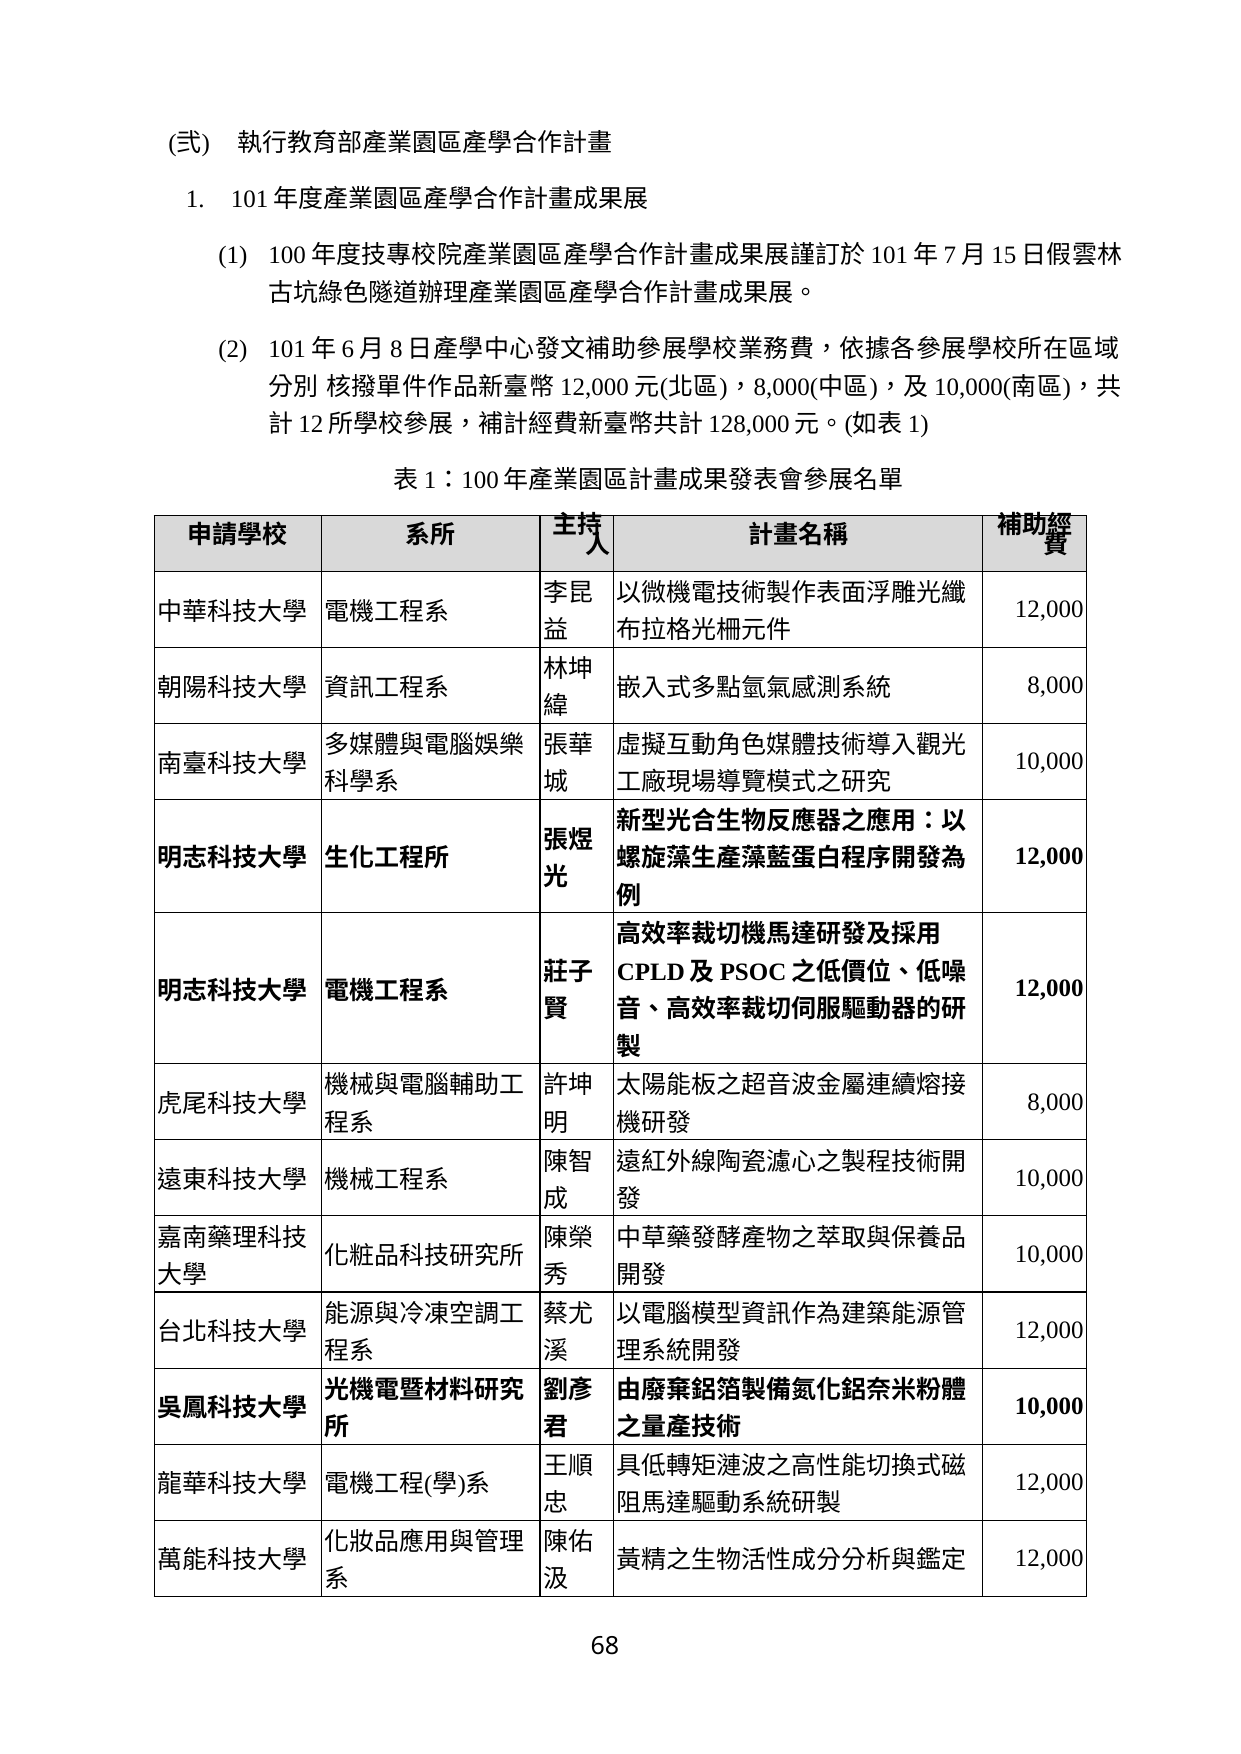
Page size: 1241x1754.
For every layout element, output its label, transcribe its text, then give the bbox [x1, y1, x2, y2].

table_header 計畫名稱 [614, 516, 982, 571]
table_cell 台北科技大學 [155, 1293, 321, 1367]
list 100年度技專校院產業園區產學合作計畫成果展謹訂於101年7月15日假雲林古坑綠色隧道辦理產業園區產學合作計畫成果展。 [218, 234, 1122, 309]
table_cell 12,000 [983, 1521, 1086, 1596]
text 表1：100年產業園區計畫成果發表會參展名單 [175, 459, 1122, 497]
table_cell 遠紅外線陶瓷濾心之製程技術開發 [614, 1140, 982, 1215]
table_cell 12,000 [983, 913, 1086, 1063]
table_cell 太陽能板之超音波金屬連續熔接機研發 [614, 1064, 982, 1139]
table_cell 電機工程系 [322, 572, 539, 647]
table_cell 具低轉矩漣波之高性能切換式磁阻馬達驅動系統研製 [614, 1445, 982, 1519]
list 101年6月8日產學中心發文補助參展學校業務費，依據各參展學校所在區域分別 核撥單件作品新臺幣12,000元(北區)，8,000(中區)，及10,000(南區)，共計12所學校參展，補計經費新臺幣共計128,000元。(如表1) [218, 328, 1122, 440]
table_cell 光機電暨材料研究所 [322, 1369, 539, 1443]
table_cell 機械與電腦輔助工程系 [322, 1064, 539, 1139]
table_cell 10,000 [983, 1140, 1086, 1215]
table_cell 明志科技大學 [155, 913, 321, 1063]
table_cell 龍華科技大學 [155, 1445, 321, 1519]
table_cell 機械工程系 [322, 1140, 539, 1215]
table_header 主持人 [541, 516, 613, 571]
table_cell 化妝品應用與管理系 [322, 1521, 539, 1596]
table_cell 蔡尤溪 [541, 1293, 613, 1367]
table_cell 10,000 [983, 1369, 1086, 1443]
table_cell 多媒體與電腦娛樂科學系 [322, 724, 539, 799]
table_cell 王順忠 [541, 1445, 613, 1519]
table_header 補助經費 [983, 516, 1086, 571]
table_cell 遠東科技大學 [155, 1140, 321, 1215]
table_cell 張煜光 [541, 800, 613, 912]
table_cell 吳鳳科技大學 [155, 1369, 321, 1443]
table_cell 生化工程所 [322, 800, 539, 912]
table_cell 陳榮秀 [541, 1216, 613, 1291]
table_cell 電機工程系 [322, 913, 539, 1063]
table_cell 12,000 [983, 1293, 1086, 1367]
table_cell 8,000 [983, 648, 1086, 723]
table_cell 新型光合生物反應器之應用：以螺旋藻生產藻藍蛋白程序開發為例 [614, 800, 982, 912]
table_cell 許坤明 [541, 1064, 613, 1139]
table_cell 12,000 [983, 1445, 1086, 1519]
table_cell 中華科技大學 [155, 572, 321, 647]
table_cell 高效率裁切機馬達研發及採用CPLD及PSOC之低價位、低噪音、高效率裁切伺服驅動器的研製 [614, 913, 982, 1063]
table_cell 南臺科技大學 [155, 724, 321, 799]
table_header 申請學校 [155, 516, 321, 571]
table_cell 明志科技大學 [155, 800, 321, 912]
table_cell 化粧品科技研究所 [322, 1216, 539, 1291]
table_cell 虛擬互動角色媒體技術導入觀光工廠現場導覽模式之研究 [614, 724, 982, 799]
table_cell 李昆益 [541, 572, 613, 647]
table_cell 嵌入式多點氫氣感測系統 [614, 648, 982, 723]
table_cell 莊子賢 [541, 913, 613, 1063]
table_header 系所 [322, 516, 539, 571]
table_cell 10,000 [983, 1216, 1086, 1291]
table_cell 林坤緯 [541, 648, 613, 723]
table_cell 12,000 [983, 572, 1086, 647]
list 101年度產業園區產學合作計畫成果展 [186, 178, 1122, 215]
table_cell 資訊工程系 [322, 648, 539, 723]
table_cell 虎尾科技大學 [155, 1064, 321, 1139]
table_cell 電機工程(學)系 [322, 1445, 539, 1519]
list 執行教育部產業園區產學合作計畫 [168, 123, 1122, 159]
table_cell 12,000 [983, 800, 1086, 912]
table_cell 由廢棄鋁箔製備氮化鋁奈米粉體之量產技術 [614, 1369, 982, 1443]
table_cell 陳佑汲 [541, 1521, 613, 1596]
table_cell 劉彥君 [541, 1369, 613, 1443]
table_cell 黃精之生物活性成分分析與鑑定 [614, 1521, 982, 1596]
table_cell 萬能科技大學 [155, 1521, 321, 1596]
table_cell 10,000 [983, 724, 1086, 799]
table_cell 以電腦模型資訊作為建築能源管理系統開發 [614, 1293, 982, 1367]
table_cell 以微機電技術製作表面浮雕光纖布拉格光柵元件 [614, 572, 982, 647]
table_cell 中草藥發酵產物之萃取與保養品開發 [614, 1216, 982, 1291]
table_cell 嘉南藥理科技大學 [155, 1216, 321, 1291]
table_cell 朝陽科技大學 [155, 648, 321, 723]
table_cell 陳智成 [541, 1140, 613, 1215]
table_cell 8,000 [983, 1064, 1086, 1139]
table_cell 能源與冷凍空調工程系 [322, 1293, 539, 1367]
table_cell 張華城 [541, 724, 613, 799]
